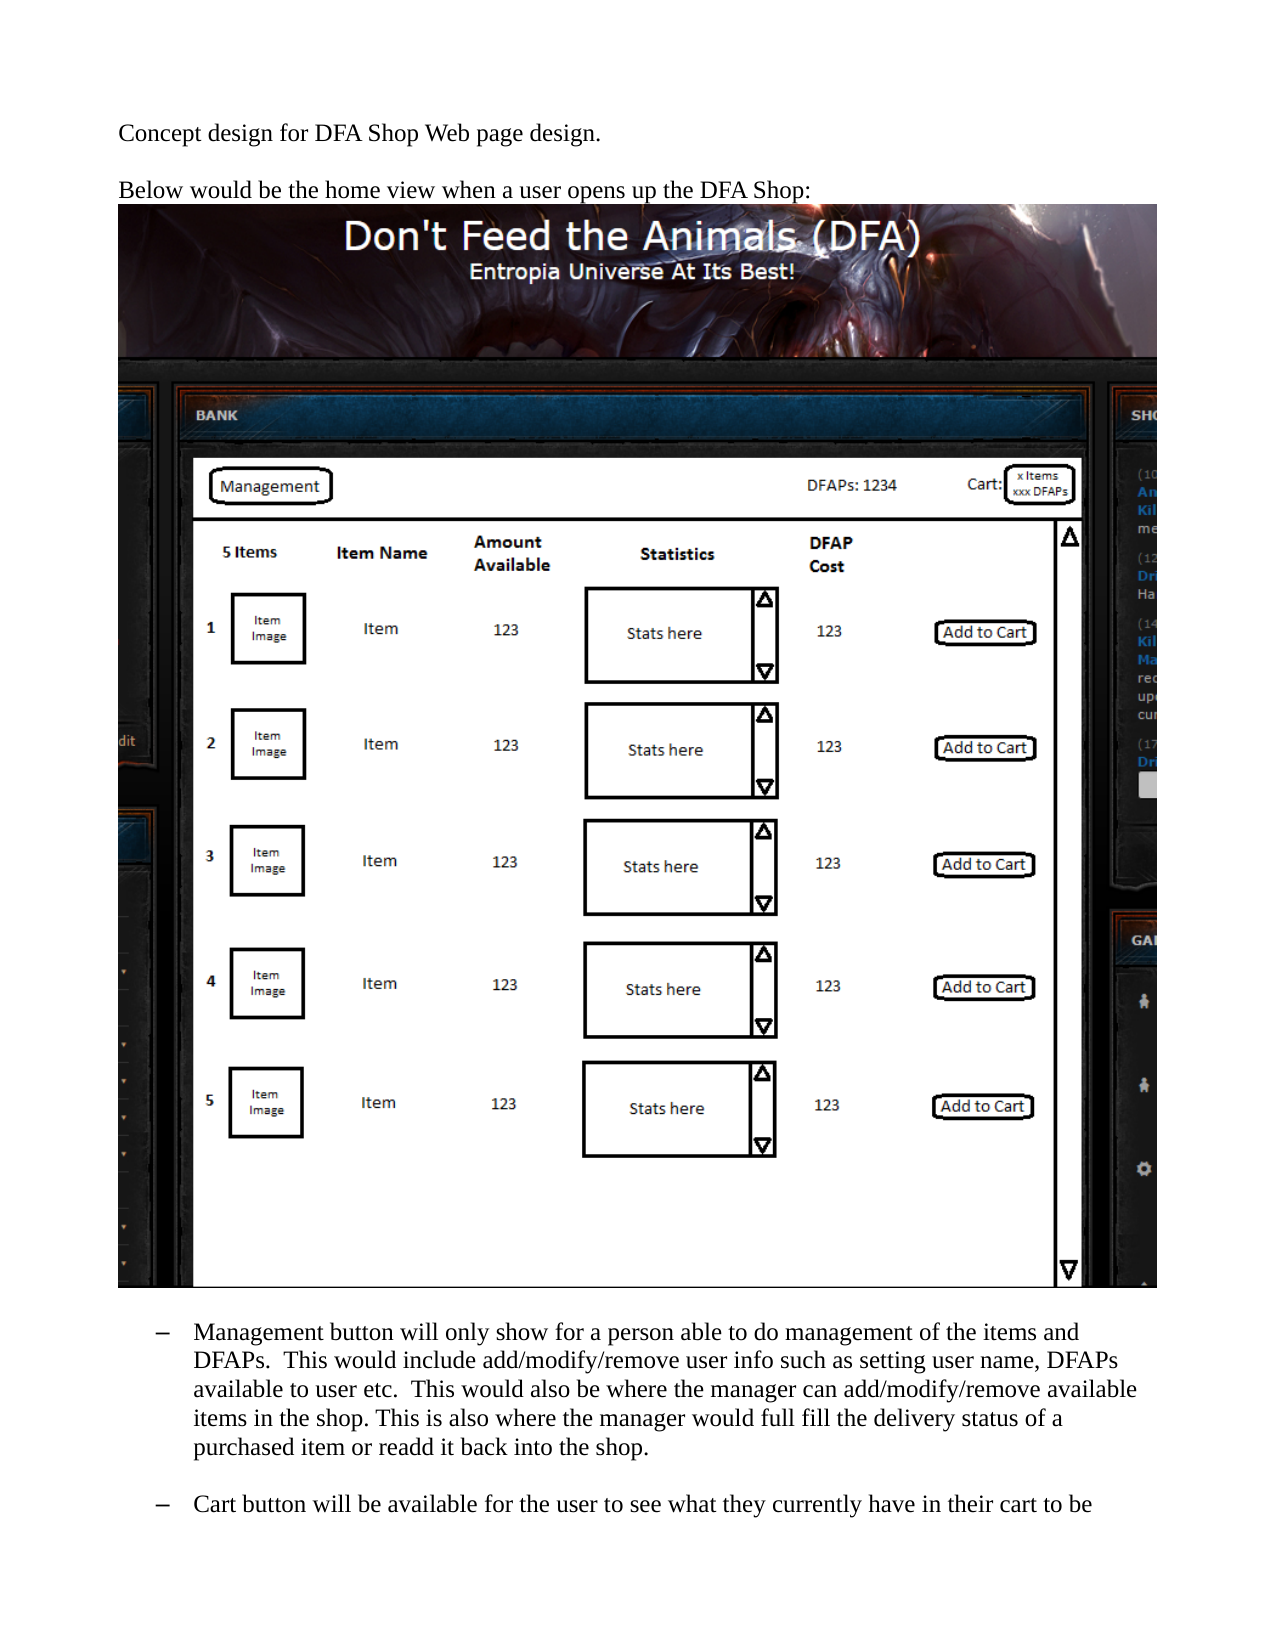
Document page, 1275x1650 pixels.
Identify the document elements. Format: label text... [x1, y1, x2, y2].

text Concept design for DFA Shop Web page design. [118, 118, 1157, 147]
picture [118, 204, 1157, 1288]
list Cart button will be available for the user to see what they currently have in their cart to be [156, 1489, 1157, 1518]
text Below would be the home view when a user opens up the DFA Shop: [118, 176, 1157, 204]
list Management button will only show for a person able to do management of the items and DFAPs. This would include add/modify/remove user info such as setting user name, DFAPs available to user etc. This would also be where the manager can add/modify/remove available items in the shop. This is also where the manager would full fill the delivery status of a purchased item or readd it back into the shop. [156, 1317, 1157, 1461]
